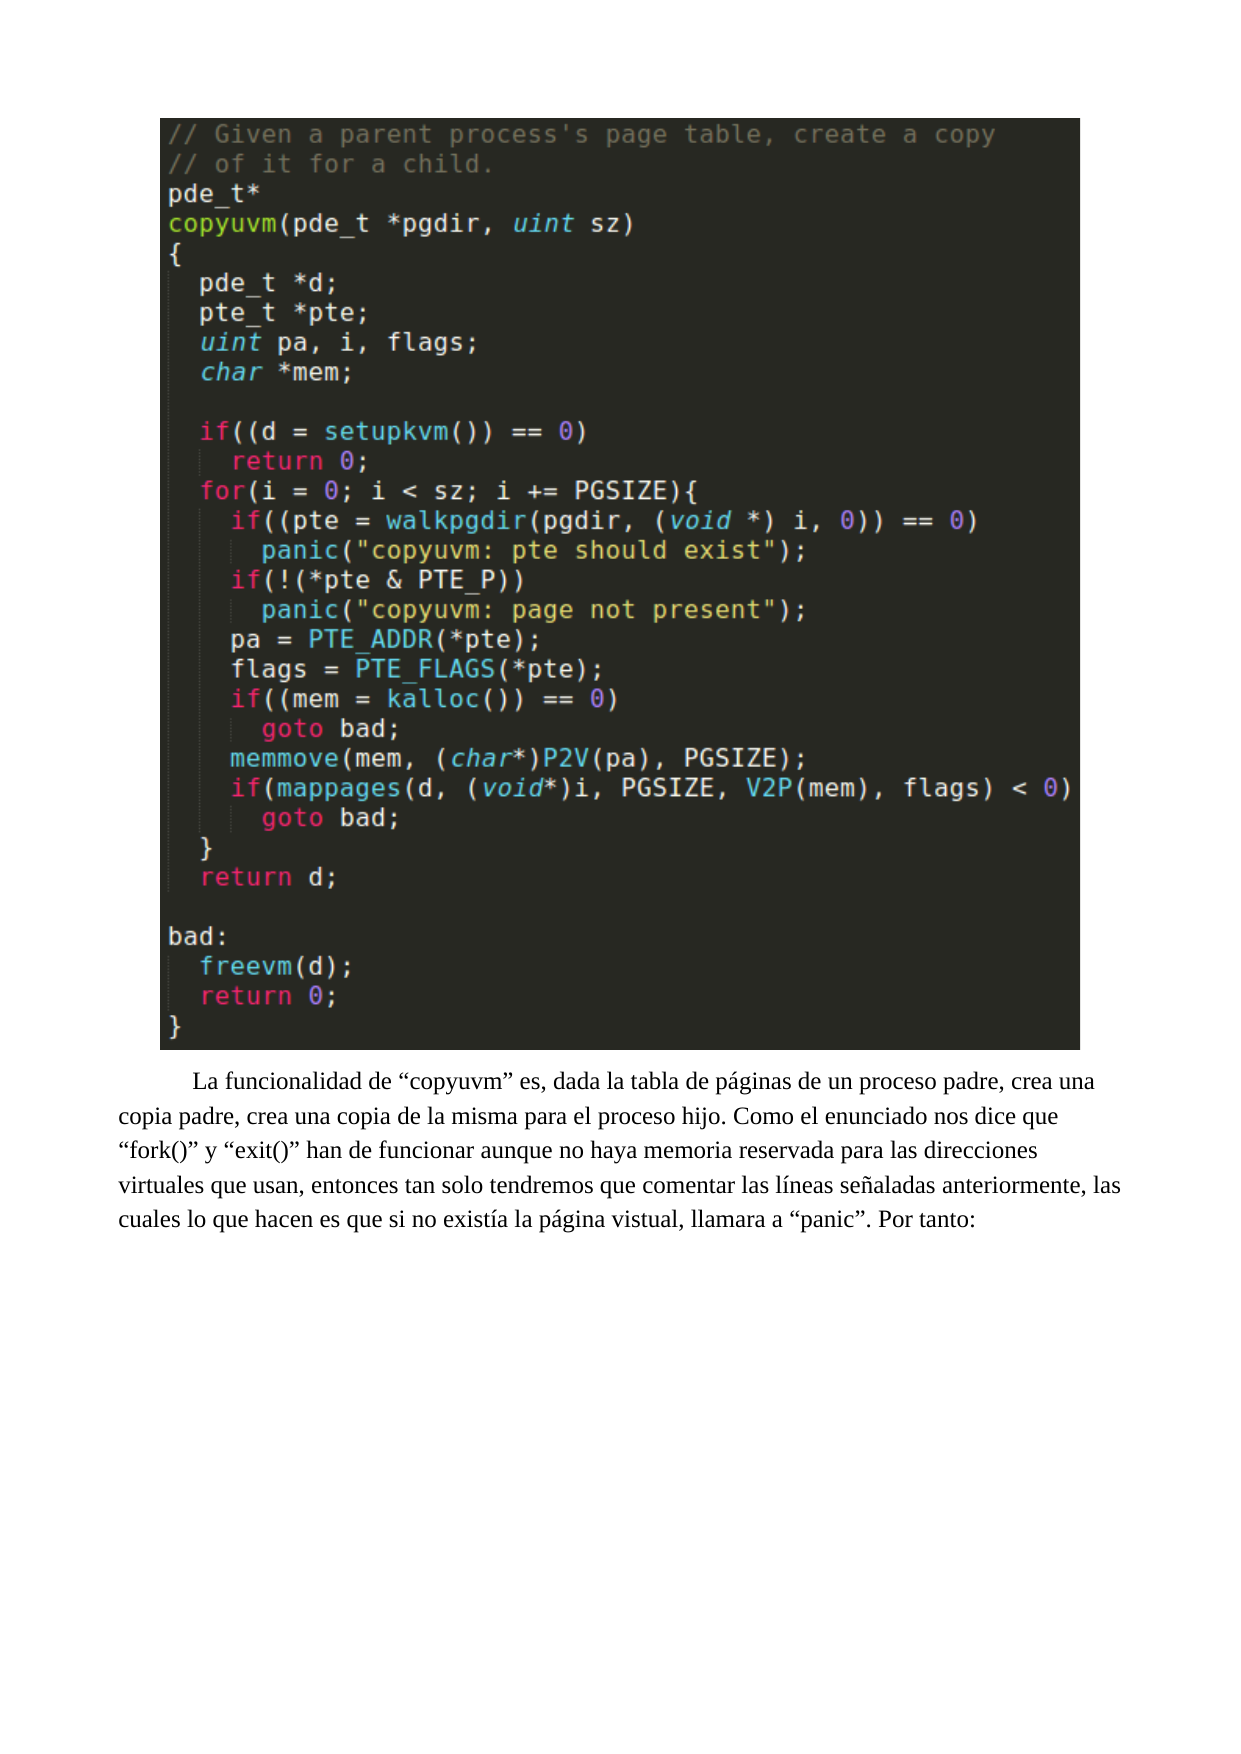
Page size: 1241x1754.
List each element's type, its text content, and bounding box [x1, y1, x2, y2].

picture [160, 118, 1081, 1050]
text La funcionalidad de “copyuvm” es, dada la tabla de páginas de un proceso padre, crea una copia padre, crea una copia de la misma para el proceso hijo. Como el enunciado nos dice que “fork()” y “exit()” han de funcionar aunque no haya memoria reservada para las direcciones virtuales que usan, entonces tan solo tendremos que comentar las líneas señaladas anteriormente, las cuales lo que hacen es que si no existía la página vistual, llamara a “panic”. Por tanto: [118, 1066, 1122, 1233]
